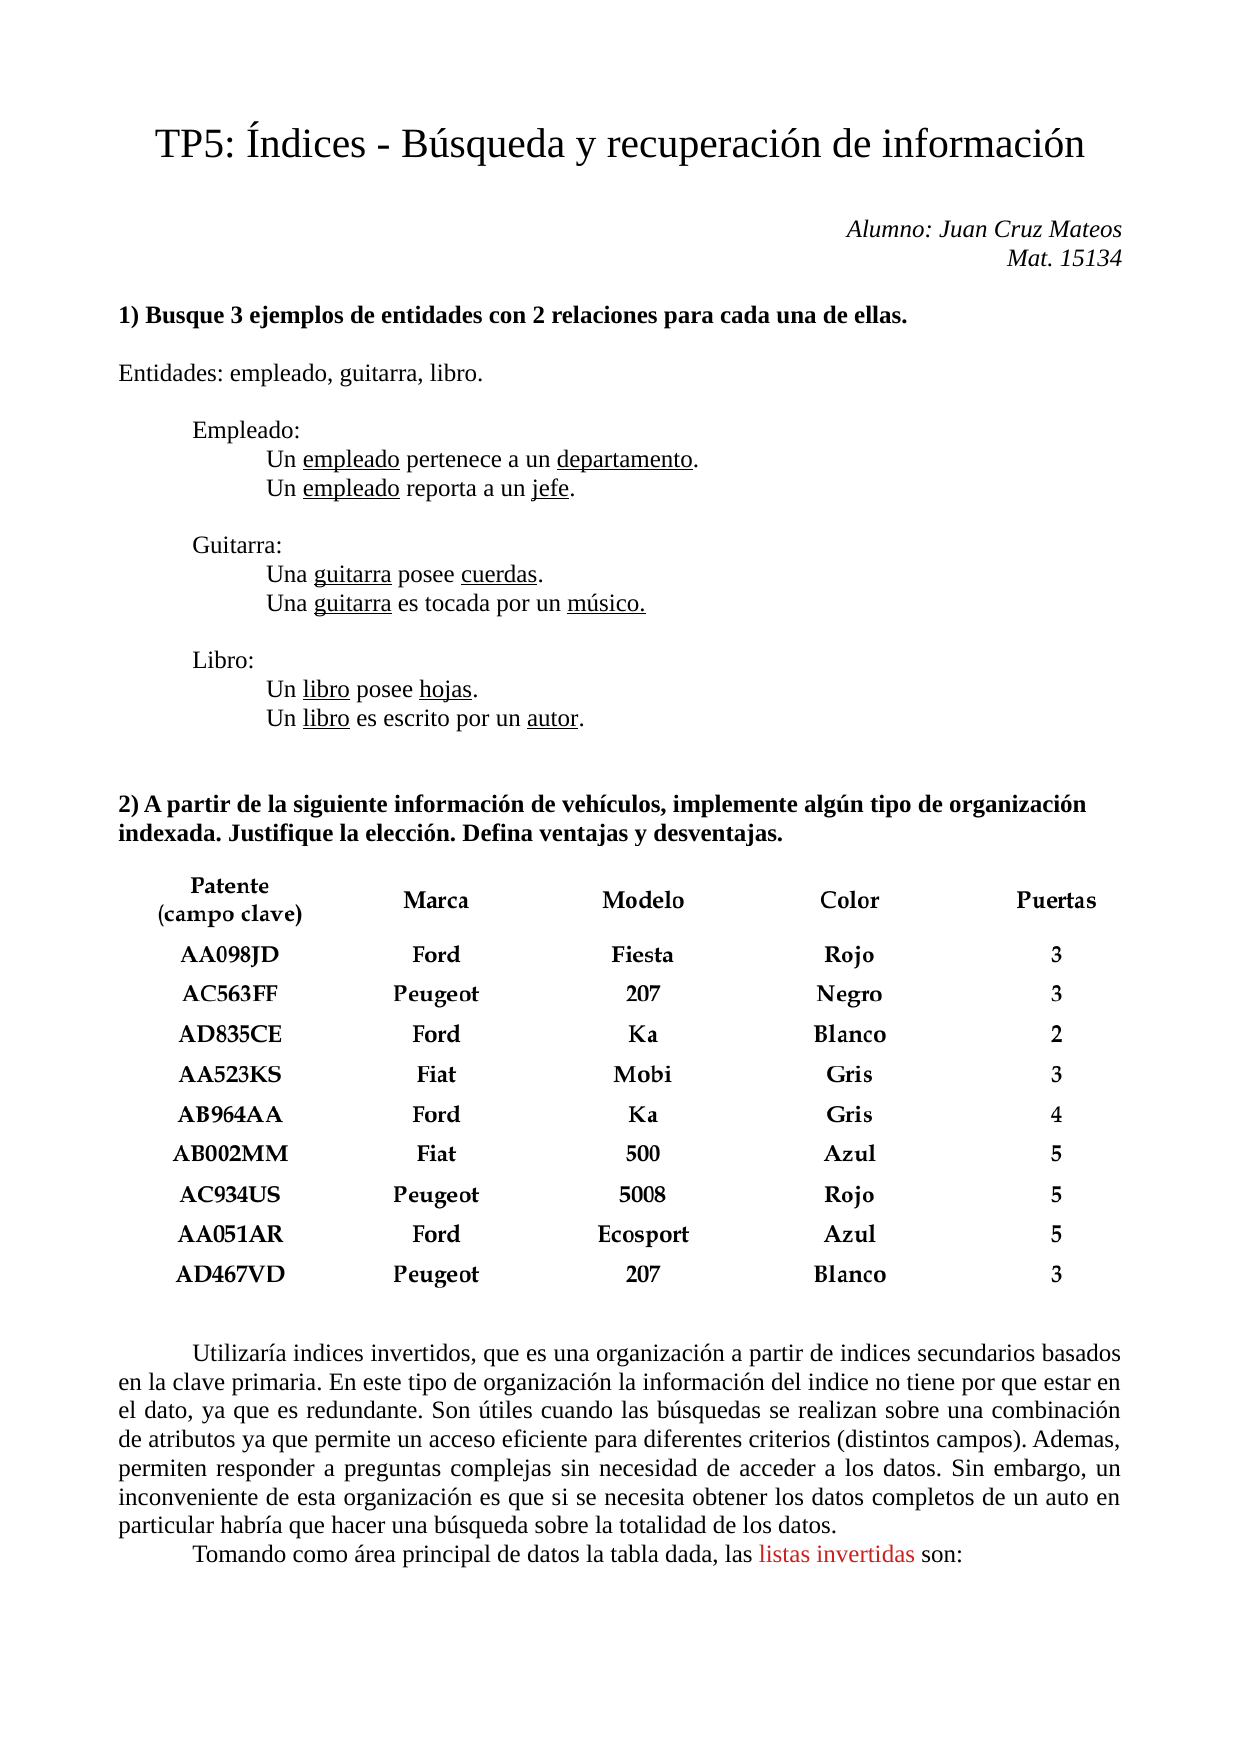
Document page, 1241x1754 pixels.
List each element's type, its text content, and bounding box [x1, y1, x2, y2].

text Mat. 15134 [118, 243, 1122, 271]
text Un libro posee hojas. [118, 674, 1122, 703]
text Alumno: Juan Cruz Mateos [118, 214, 1122, 243]
text Una guitarra posee cuerdas. [118, 559, 1122, 588]
text Guitarra: [118, 530, 1122, 559]
text Un empleado reporta a un jefe. [118, 473, 1122, 501]
text 2) A partir de la siguiente información de vehículos, implemente algún tipo de organización indexada. Justifique la elección. Defina ventajas y desventajas. [118, 789, 1122, 846]
text Libro: [118, 645, 1122, 674]
text Utilizaría indices invertidos, que es una organización a partir de indices secundarios basados en la clave primaria. En este tipo de organización la información del indice no tiene por que estar en el dato, ya que es redundante. Son útiles cuando las búsquedas se realizan sobre una combinación de atributos ya que permite un acceso eficiente para diferentes criterios (distintos campos). Ademas, permiten responder a preguntas complejas sin necesidad de acceder a los datos. Sin embargo, un inconveniente de esta organización es que si se necesita obtener los datos completos de un auto en particular habría que hacer una búsqueda sobre la totalidad de los datos. [118, 1338, 1122, 1539]
text Tomando como área principal de datos la tabla dada, las listas invertidas son: [118, 1539, 1122, 1568]
text Una guitarra es tocada por un músico. [118, 588, 1122, 616]
text Un empleado pertenece a un departamento. [118, 444, 1122, 473]
text Entidades: empleado, guitarra, libro. [118, 358, 1122, 386]
picture [118, 846, 1123, 1310]
text Empleado: [118, 415, 1122, 444]
text Un libro es escrito por un autor. [118, 703, 1122, 731]
text TP5: Índices - Búsqueda y recuperación de información [118, 118, 1122, 166]
text 1) Busque 3 ejemplos de entidades con 2 relaciones para cada una de ellas. [118, 300, 1122, 329]
